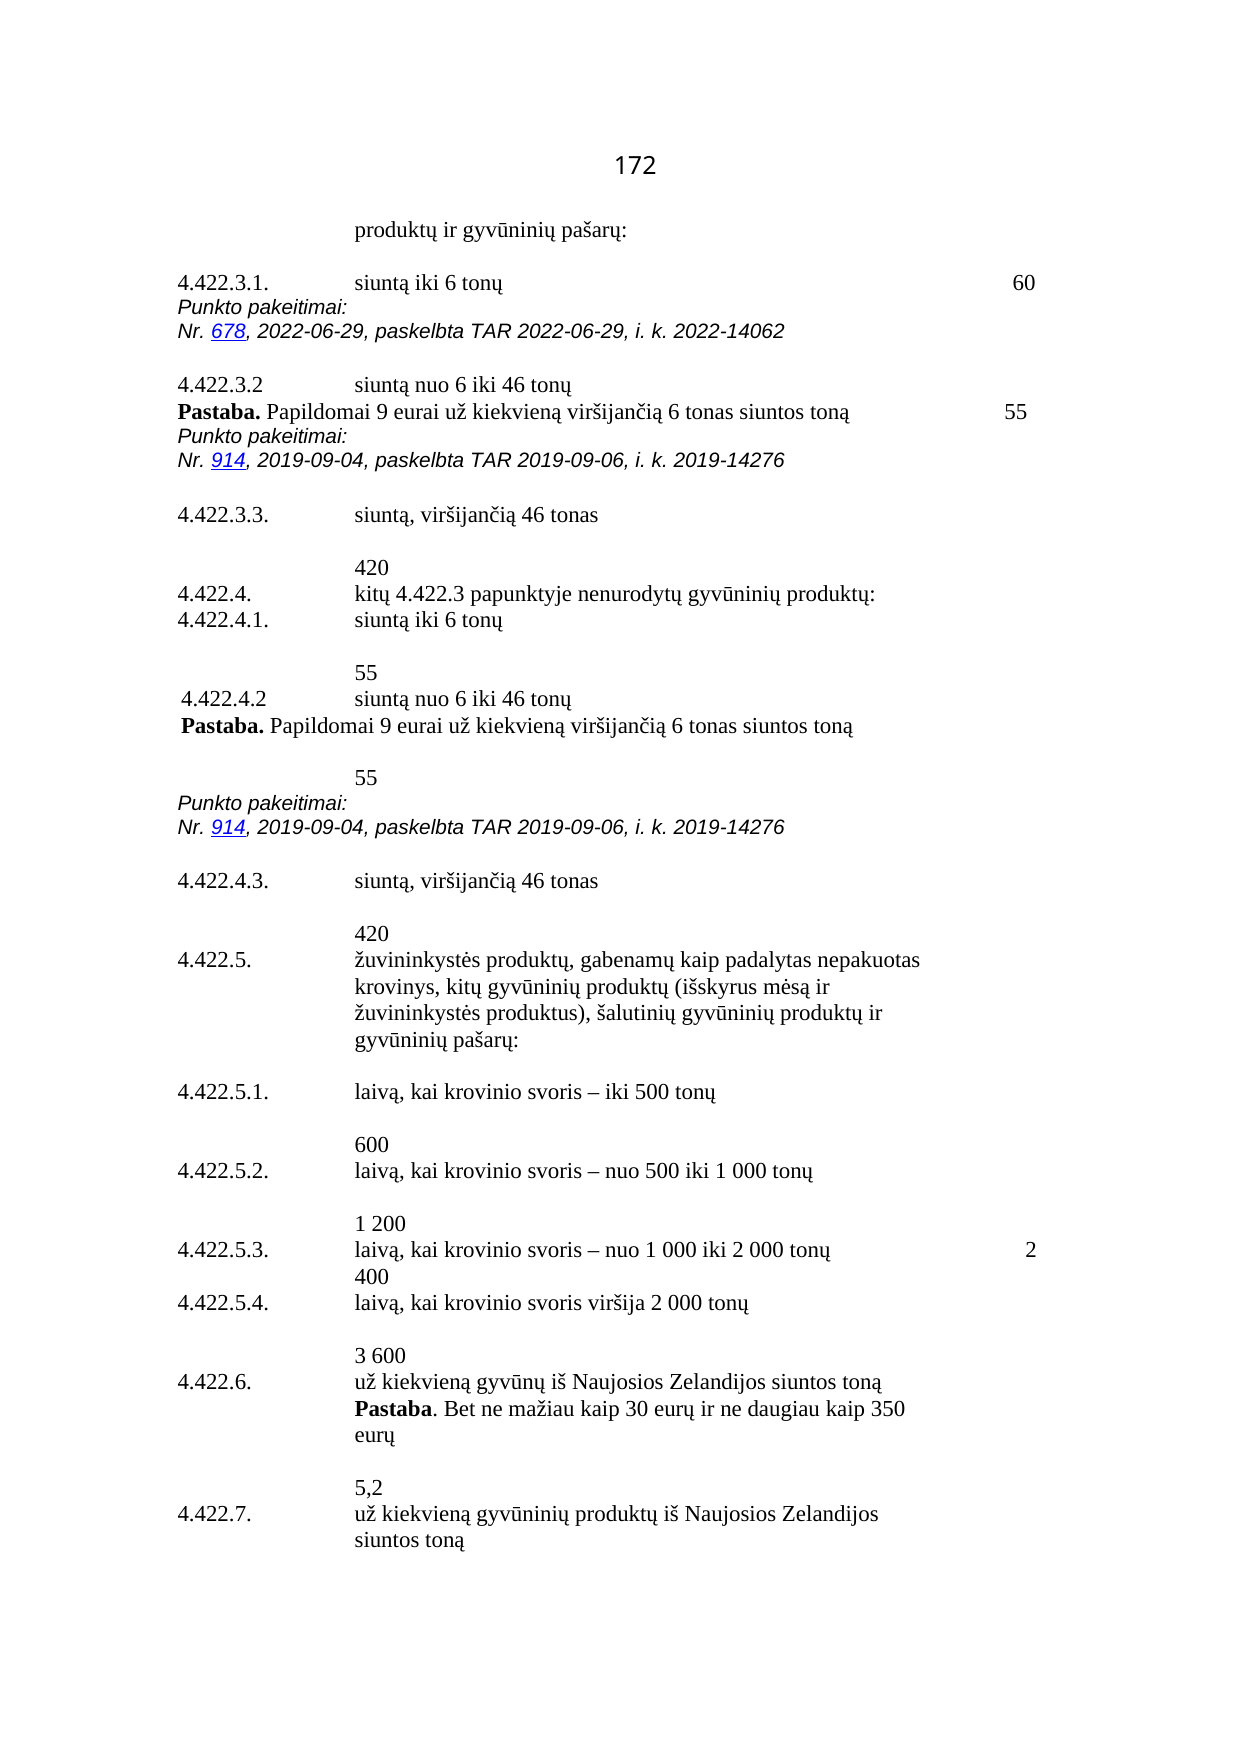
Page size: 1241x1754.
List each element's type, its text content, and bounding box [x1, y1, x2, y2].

text 4.422.5.3. laivą, kai krovinio svoris – nuo 1 000 iki 2 000 tonų 2 400 [177, 1236, 1063, 1289]
text 4.422.4. kitų 4.422.3 papunktyje nenurodytų gyvūninių produktų: [177, 580, 1063, 606]
text 4.422.4.2 siuntą nuo 6 iki 46 tonų [181, 685, 1033, 712]
text Punkto pakeitimai: [177, 295, 1092, 319]
text Punkto pakeitimai: [177, 791, 1092, 815]
text 4.422.3.1. siuntą iki 6 tonų 60 [177, 268, 1092, 295]
text 4.422.6. už kiekvieną gyvūnų iš Naujosios Zelandijos siuntos toną [177, 1368, 945, 1394]
text Nr. 914, 2019-09-04, paskelbta TAR 2019-09-06, i. k. 2019-14276 [177, 448, 1092, 472]
text 4.422.5.2. laivą, kai krovinio svoris – nuo 500 iki 1 000 tonų 1 200 [177, 1157, 945, 1236]
text 4.422.7. už kiekvieną gyvūninių produktų iš Naujosios Zelandijos siuntos toną [177, 1500, 945, 1553]
text Pastaba. Papildomai 9 eurai už kiekvieną viršijančią 6 tonas siuntos toną 55 [181, 712, 1033, 791]
text Nr. 678, 2022-06-29, paskelbta TAR 2022-06-29, i. k. 2022-14062 [177, 319, 1092, 343]
text Pastaba. Papildomai 9 eurai už kiekvieną viršijančią 6 tonas siuntos toną 55 [177, 398, 1033, 424]
text produktų ir gyvūninių pašarų: [177, 216, 945, 268]
text 4.422.4.3. siuntą, viršijančią 46 tonas 420 [177, 867, 945, 947]
text 4.422.3.2 siuntą nuo 6 iki 46 tonų [177, 372, 1033, 398]
text Punkto pakeitimai: [177, 424, 1092, 448]
text Pastaba. Bet ne mažiau kaip 30 eurų ir ne daugiau kaip 350 eurų 5,2 [354, 1394, 945, 1500]
text 4.422.4.1. siuntą iki 6 tonų 55 [177, 606, 945, 685]
text Nr. 914, 2019-09-04, paskelbta TAR 2019-09-06, i. k. 2019-14276 [177, 815, 1092, 839]
text 4.422.5.4. laivą, kai krovinio svoris viršija 2 000 tonų 3 600 [177, 1289, 945, 1368]
text 4.422.5.1. laivą, kai krovinio svoris – iki 500 tonų 600 [177, 1078, 945, 1157]
text 4.422.5. žuvininkystės produktų, gabenamų kaip padalytas nepakuotas krovinys, kitų gyvūninių produktų (išskyrus mėsą ir žuvininkystės produktus), šalutinių gyvūninių produktų ir gyvūninių pašarų: [177, 947, 945, 1078]
text 4.422.3.3. siuntą, viršijančią 46 tonas 420 [177, 501, 945, 580]
